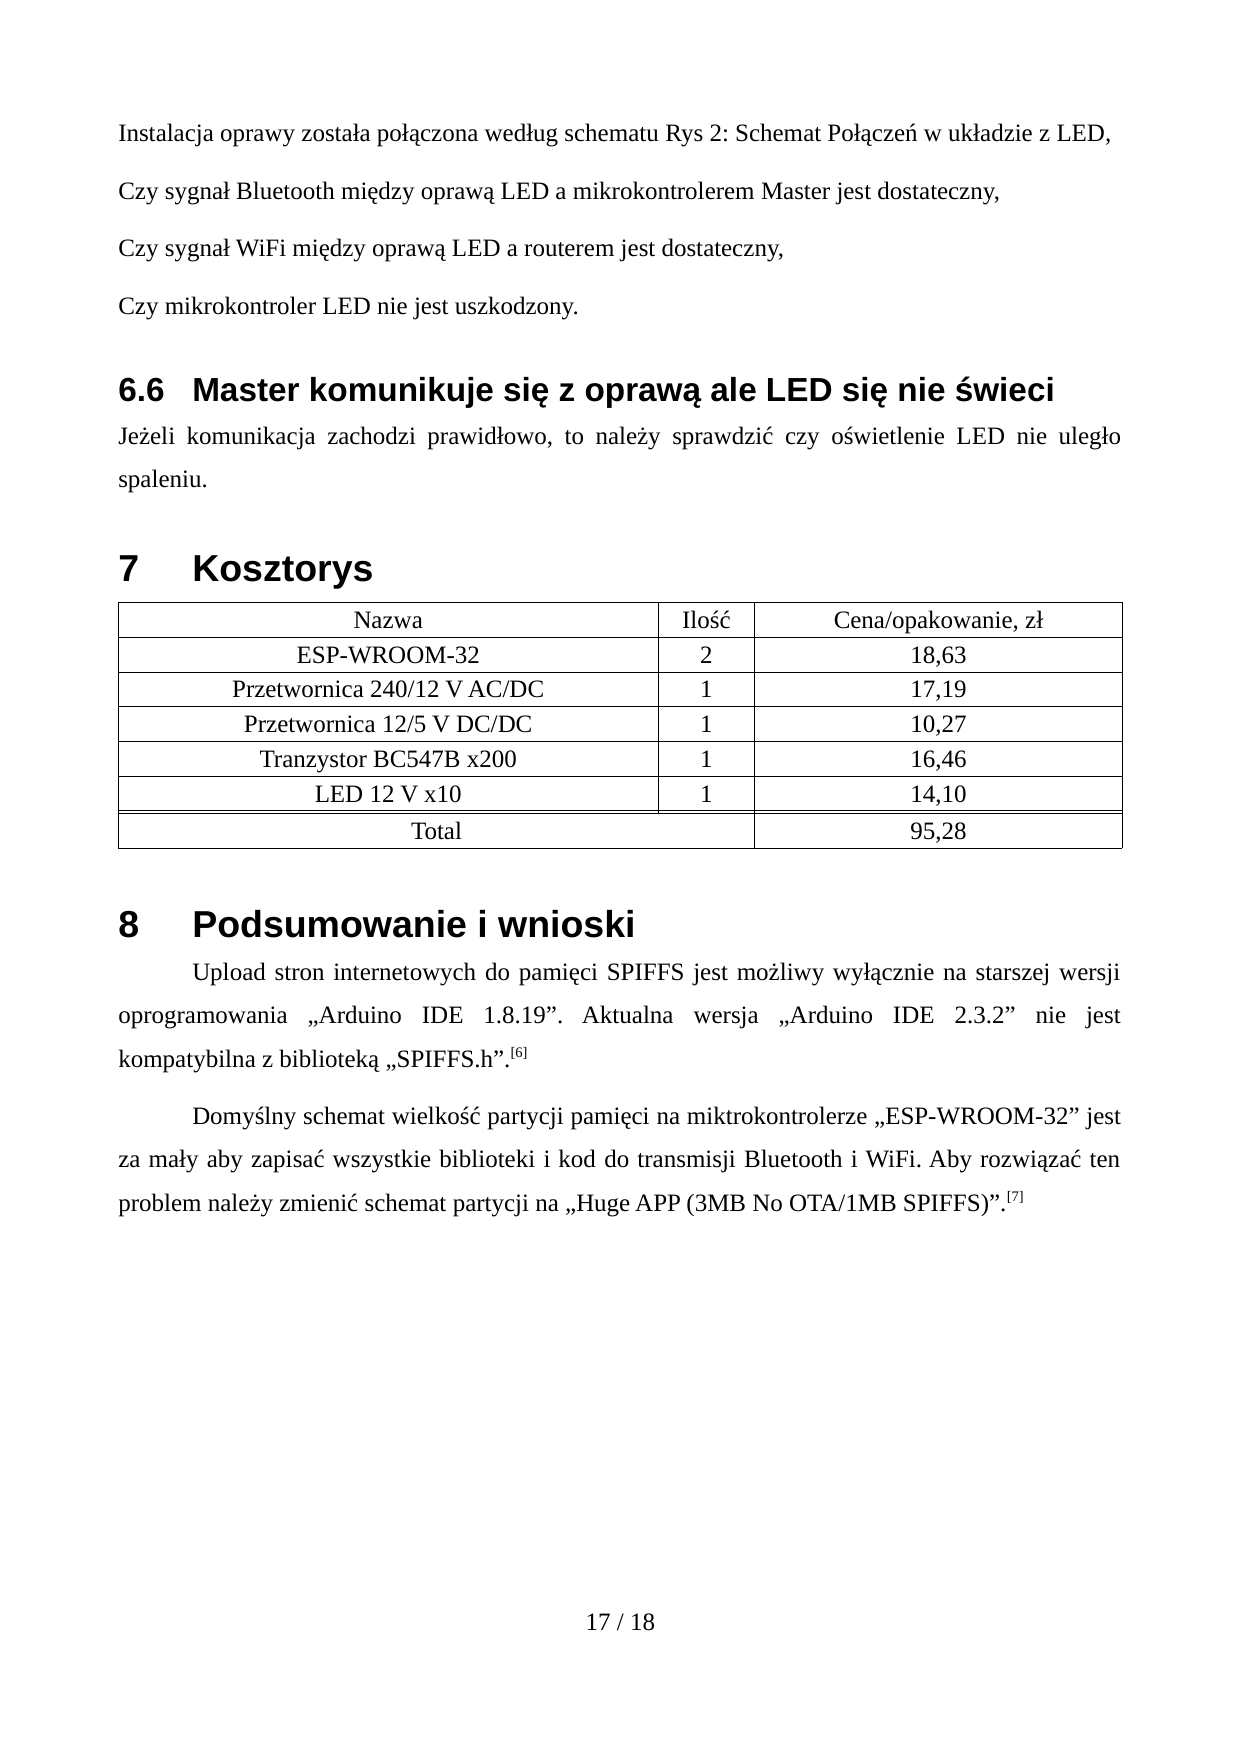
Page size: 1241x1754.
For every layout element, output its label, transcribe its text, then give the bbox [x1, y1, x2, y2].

table_cell 14,10 [755, 777, 1122, 810]
table_header Cena/opakowanie, zł [755, 603, 1122, 637]
table_header Ilość [659, 603, 754, 637]
table_cell 2 [659, 638, 754, 672]
text Czy mikrokontroler LED nie jest uszkodzony. [118, 291, 1122, 320]
table_cell Przetwornica 12/5 V DC/DC [119, 707, 658, 741]
table_cell 1 [659, 707, 754, 741]
table_cell LED 12 V x10 [119, 777, 658, 810]
table_cell Tranzystor BC547B x200 [119, 742, 658, 776]
table_cell 16,46 [755, 742, 1122, 776]
table_cell Total [119, 814, 754, 848]
text Domyślny schemat wielkość partycji pamięci na miktrokontrolerze „ESP-WROOM-32” jest za mały aby zapisać wszystkie biblioteki i kod do transmisji Bluetooth i WiFi. Aby rozwiązać ten problem należy zmienić schemat partycji na „Huge APP (3MB No OTA/1MB SPIFFS)”.[7] [118, 1101, 1122, 1216]
table_cell 18,63 [755, 638, 1122, 672]
text Czy sygnał Bluetooth między oprawą LED a mikrokontrolerem Master jest dostateczny, [118, 176, 1122, 204]
subtitle Kosztorys [118, 547, 1122, 590]
subtitle Master komunikuje się z oprawą ale LED się nie świeci [118, 370, 1122, 408]
table_header Nazwa [119, 603, 658, 637]
table_cell 1 [659, 742, 754, 776]
table_cell Przetwornica 240/12 V AC/DC [119, 673, 658, 706]
table_cell 95,28 [755, 814, 1122, 848]
subtitle Podsumowanie i wnioski [118, 902, 1122, 945]
text Czy sygnał WiFi między oprawą LED a routerem jest dostateczny, [118, 233, 1122, 262]
table_cell 1 [659, 777, 754, 810]
text Jeżeli komunikacja zachodzi prawidłowo, to należy sprawdzić czy oświetlenie LED nie uległo spaleniu. [118, 421, 1122, 493]
text Upload stron internetowych do pamięci SPIFFS jest możliwy wyłącznie na starszej wersji oprogramowania „Arduino IDE 1.8.19”. Aktualna wersja „Arduino IDE 2.3.2” nie jest kompatybilna z biblioteką „SPIFFS.h”.[6] [118, 957, 1122, 1072]
table_cell 17,19 [755, 673, 1122, 706]
table_cell 10,27 [755, 707, 1122, 741]
table_cell 1 [659, 673, 754, 706]
text Instalacja oprawy została połączona według schematu Rys 2: Schemat Połączeń w układzie z LED, [118, 118, 1122, 147]
table_cell ESP-WROOM-32 [119, 638, 658, 672]
